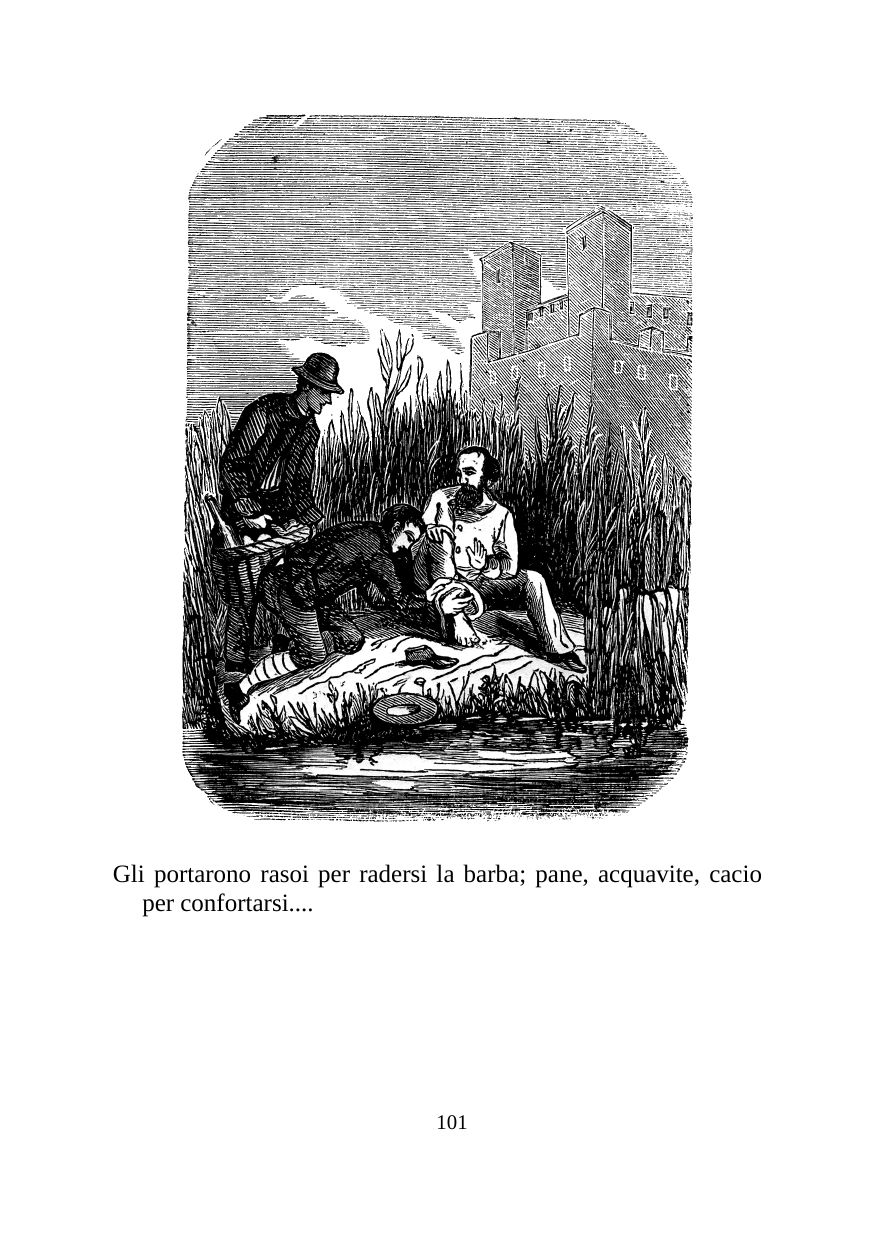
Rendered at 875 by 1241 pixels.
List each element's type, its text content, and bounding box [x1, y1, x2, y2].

table_header Gli portarono rasoi per radersi la barba; pane, acquavite, cacio per confortarsi.... [107, 106, 768, 923]
picture [178, 112, 697, 826]
